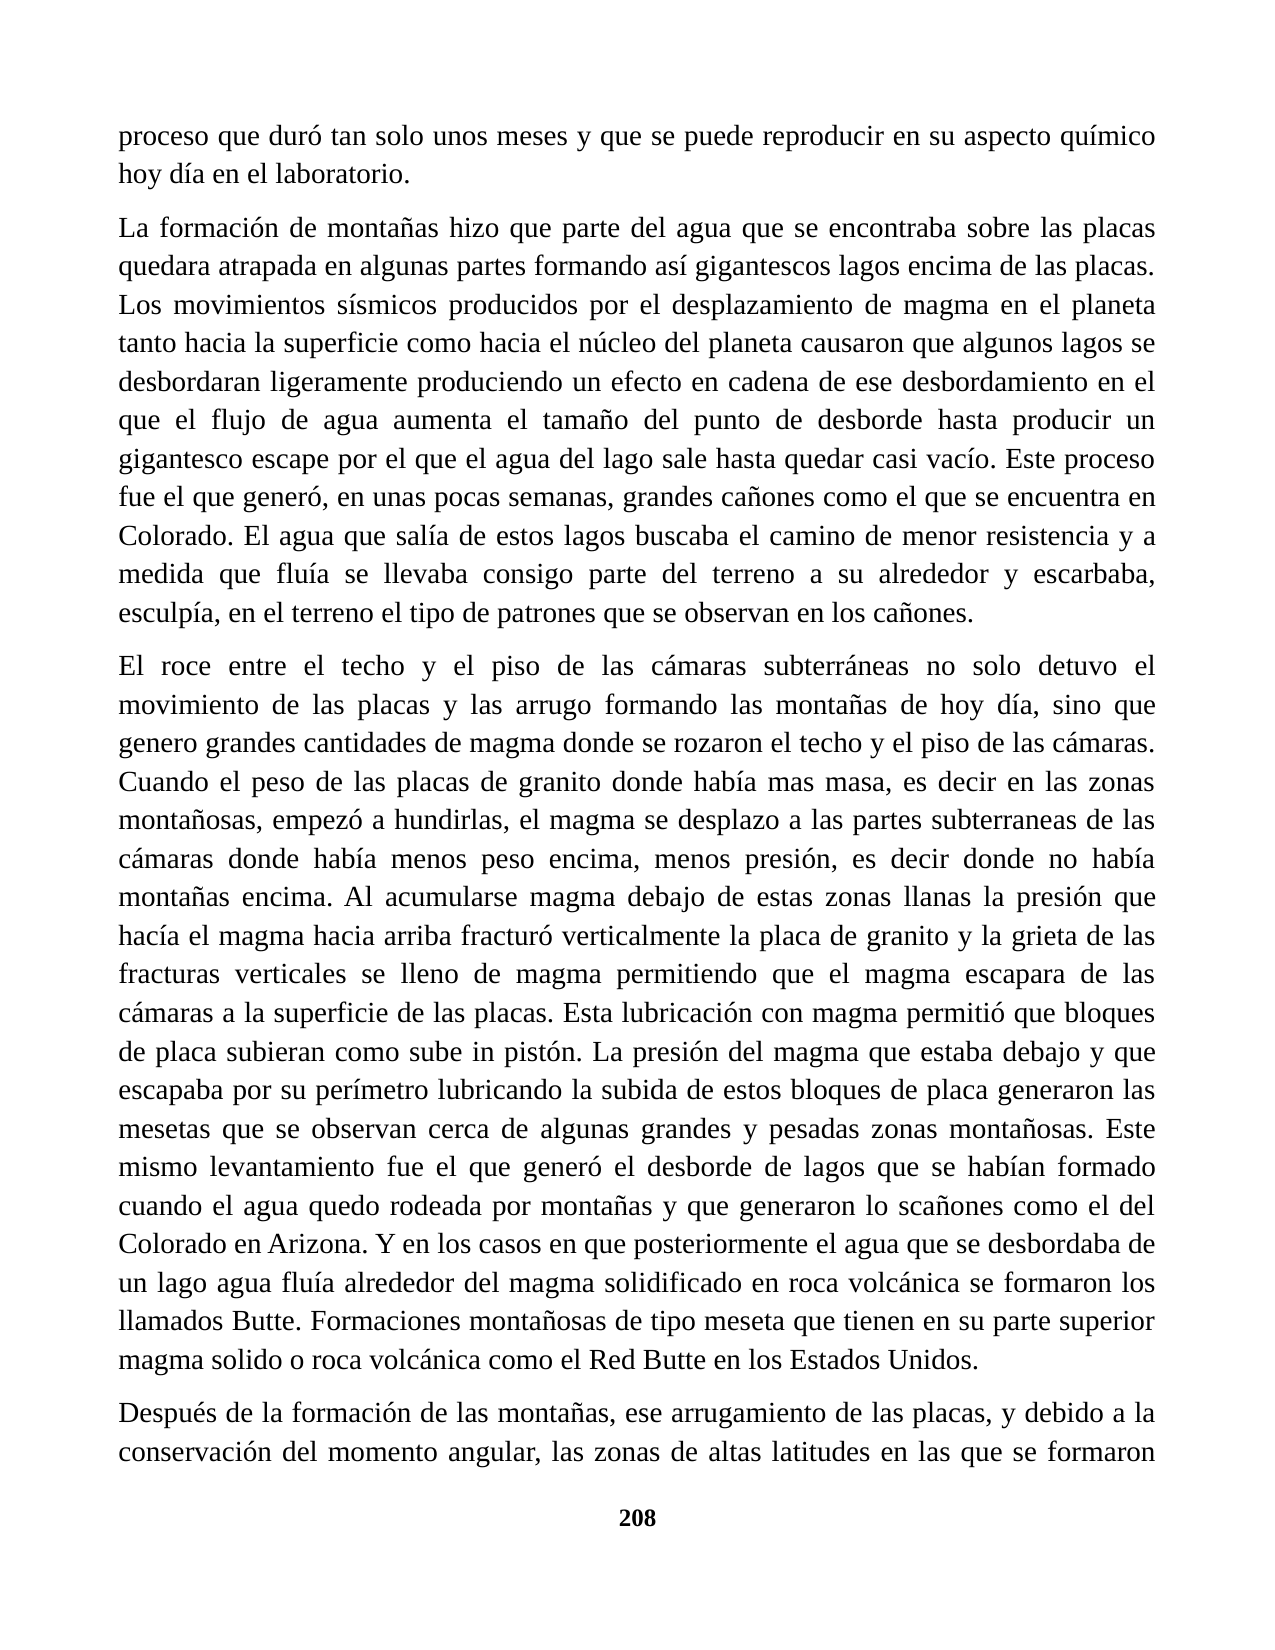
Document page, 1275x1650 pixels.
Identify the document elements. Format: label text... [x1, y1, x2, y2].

text proceso que duró tan solo unos meses y que se puede reproducir en su aspecto químico hoy día en el laboratorio. [118, 118, 1157, 190]
text El roce entre el techo y el piso de las cámaras subterráneas no solo detuvo el movimiento de las placas y las arrugo formando las montañas de hoy día, sino que genero grandes cantidades de magma donde se rozaron el techo y el piso de las cámaras. Cuando el peso de las placas de granito donde había mas masa, es decir en las zonas montañosas, empezó a hundirlas, el magma se desplazo a las partes subterraneas de las cámaras donde había menos peso encima, menos presión, es decir donde no había montañas encima. Al acumularse magma debajo de estas zonas llanas la presión que hacía el magma hacia arriba fracturó verticalmente la placa de granito y la grieta de las fracturas verticales se lleno de magma permitiendo que el magma escapara de las cámaras a la superficie de las placas. Esta lubricación con magma permitió que bloques de placa subieran como sube in pistón. La presión del magma que estaba debajo y que escapaba por su perímetro lubricando la subida de estos bloques de placa generaron las mesetas que se observan cerca de algunas grandes y pesadas zonas montañosas. Este mismo levantamiento fue el que generó el desborde de lagos que se habían formado cuando el agua quedo rodeada por montañas y que generaron lo scañones como el del Colorado en Arizona. Y en los casos en que posteriormente el agua que se desbordaba de un lago agua fluía alrededor del magma solidificado en roca volcánica se formaron los llamados Butte. Formaciones montañosas de tipo meseta que tienen en su parte superior magma solido o roca volcánica como el Red Butte en los Estados Unidos. [118, 648, 1157, 1376]
text La formación de montañas hizo que parte del agua que se encontraba sobre las placas quedara atrapada en algunas partes formando así gigantescos lagos encima de las placas. Los movimientos sísmicos producidos por el desplazamiento de magma en el planeta tanto hacia la superficie como hacia el núcleo del planeta causaron que algunos lagos se desbordaran ligeramente produciendo un efecto en cadena de ese desbordamiento en el que el flujo de agua aumenta el tamaño del punto de desborde hasta producir un gigantesco escape por el que el agua del lago sale hasta quedar casi vacío. Este proceso fue el que generó, en unas pocas semanas, grandes cañones como el que se encuentra en Colorado. El agua que salía de estos lagos buscaba el camino de menor resistencia y a medida que fluía se llevaba consigo parte del terreno a su alrededor y escarbaba, esculpía, en el terreno el tipo de patrones que se observan en los cañones. [118, 210, 1157, 629]
text Después de la formación de las montañas, ese arrugamiento de las placas, y debido a la conservación del momento angular, las zonas de altas latitudes en las que se formaron [118, 1395, 1157, 1467]
